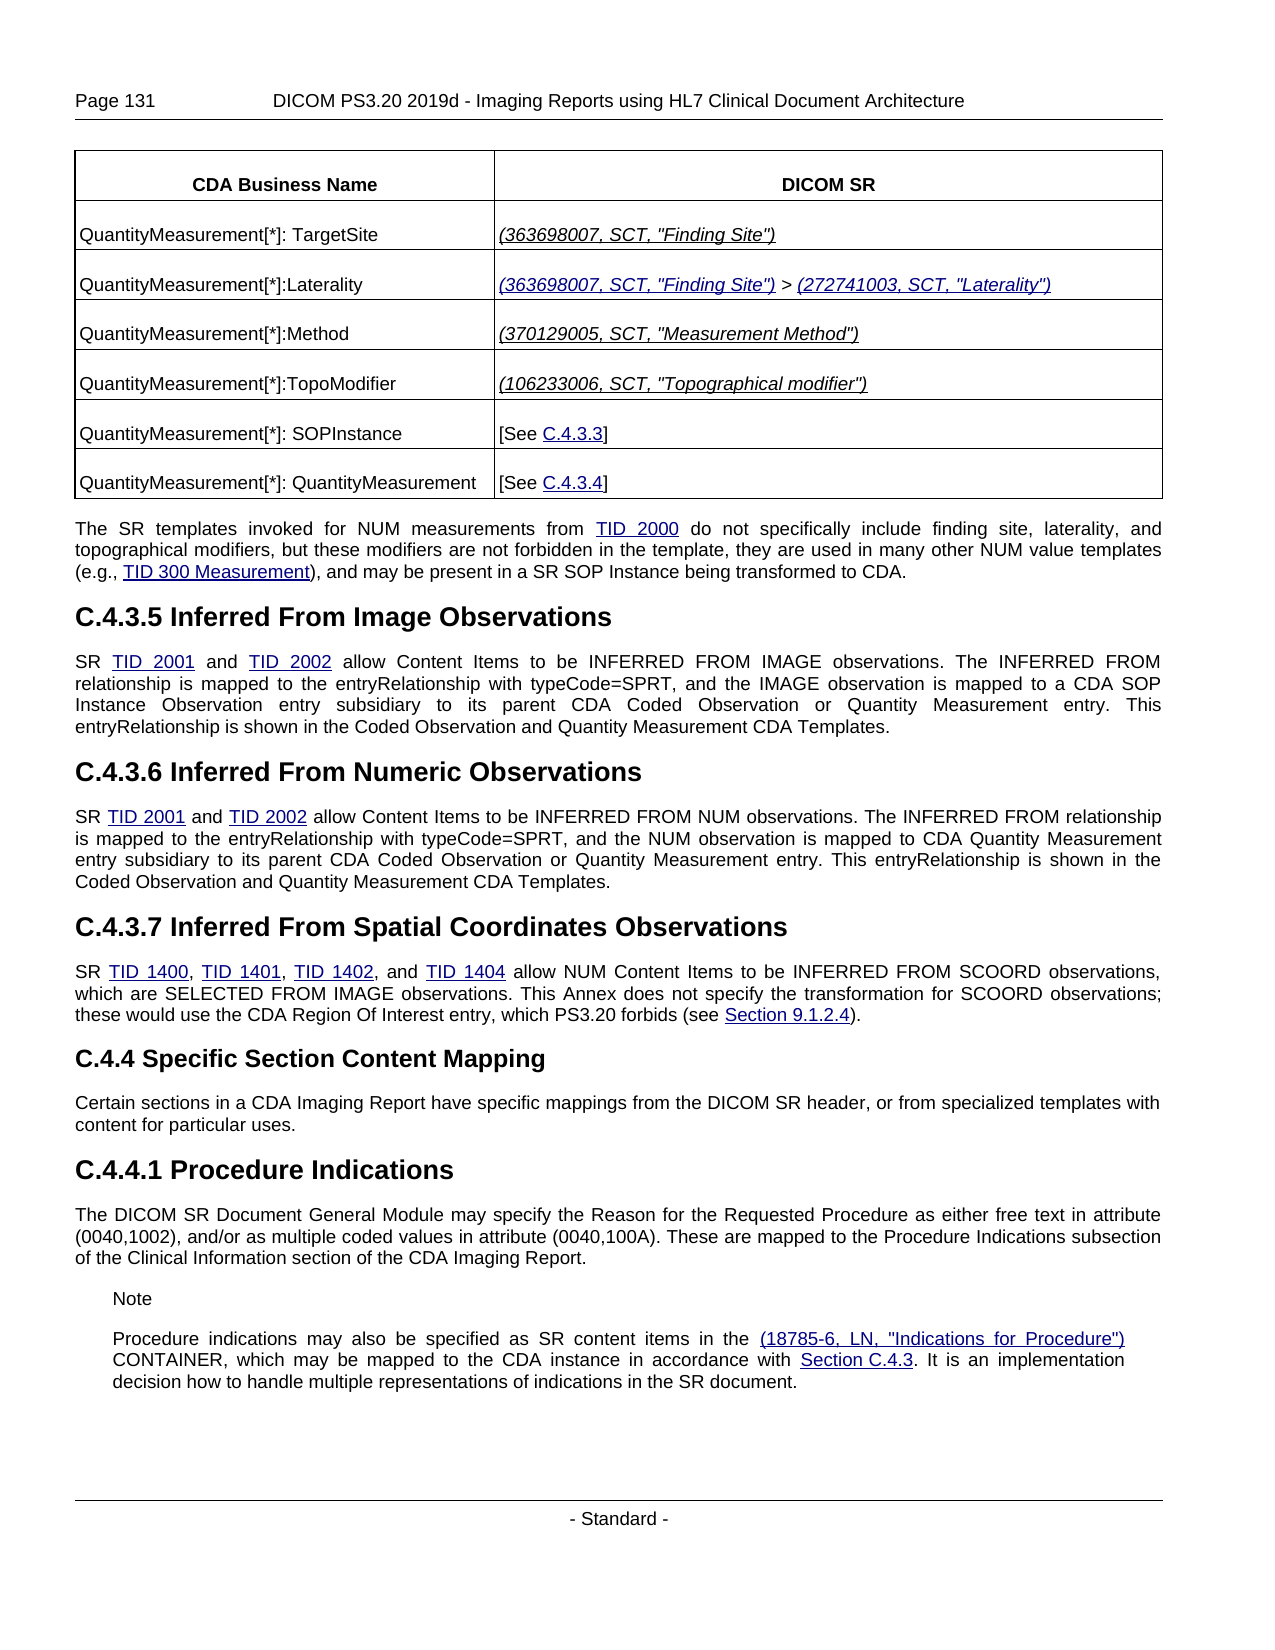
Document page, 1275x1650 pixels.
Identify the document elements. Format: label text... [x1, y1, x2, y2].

table_cell QuantityMeasurement[*]: QuantityMeasurement [76, 449, 494, 498]
table_cell (370129005, SCT, "Measurement Method") [495, 300, 1162, 349]
table_cell (363698007, SCT, "Finding Site") [495, 201, 1162, 249]
text C.4.4 Specific Section Content Mapping [75, 1044, 1162, 1073]
text SR TID 1400, TID 1401, TID 1402, and TID 1404 allow NUM Content Items to be INFERRED FROM SCOORD observations, which are SELECTED FROM IMAGE observations. This Annex does not specify the transformation for SCOORD observations; these would use the CDA Region Of Interest entry, which PS3.20 forbids (see Section 9.1.2.4). [75, 961, 1162, 1026]
table_cell [See C.4.3.3] [495, 400, 1162, 448]
table_header DICOM SR [495, 151, 1162, 200]
text Note [112, 1287, 1125, 1309]
text The SR templates invoked for NUM measurements from TID 2000 do not specifically include finding site, laterality, and topographical modifiers, but these modifiers are not forbidden in the template, they are used in many other NUM value templates (e.g., TID 300 Measurement), and may be present in a SR SOP Instance being transformed to CDA. [75, 518, 1162, 582]
text Certain sections in a CDA Imaging Report have specific mappings from the DICOM SR header, or from specialized templates with content for particular uses. [75, 1092, 1162, 1135]
table_cell QuantityMeasurement[*]: TargetSite [76, 201, 494, 249]
text C.4.3.6 Inferred From Numeric Observations [75, 756, 1162, 787]
table_cell QuantityMeasurement[*]:Method [76, 300, 494, 349]
table_cell QuantityMeasurement[*]: SOPInstance [76, 400, 494, 448]
text Procedure indications may also be specified as SR content items in the (18785-6, LN, "Indications for Procedure") CONTAINER, which may be mapped to the CDA instance in accordance with Section C.4.3. It is an implementation decision how to handle multiple representations of indications in the SR document. [112, 1328, 1125, 1392]
text SR TID 2001 and TID 2002 allow Content Items to be INFERRED FROM IMAGE observations. The INFERRED FROM relationship is mapped to the entryRelationship with typeCode=SPRT, and the IMAGE observation is mapped to a CDA SOP Instance Observation entry subsidiary to its parent CDA Coded Observation or Quantity Measurement entry. This entryRelationship is shown in the Coded Observation and Quantity Measurement CDA Templates. [75, 651, 1162, 737]
table_header CDA Business Name [76, 151, 494, 200]
text The DICOM SR Document General Module may specify the Reason for the Requested Procedure as either free text in attribute (0040,1002), and/or as multiple coded values in attribute (0040,100A). These are mapped to the Procedure Indications subsection of the Clinical Information section of the CDA Imaging Report. [75, 1204, 1162, 1268]
text SR TID 2001 and TID 2002 allow Content Items to be INFERRED FROM NUM observations. The INFERRED FROM relationship is mapped to the entryRelationship with typeCode=SPRT, and the NUM observation is mapped to CDA Quantity Measurement entry subsidiary to its parent CDA Coded Observation or Quantity Measurement entry. This entryRelationship is shown in the Coded Observation and Quantity Measurement CDA Templates. [75, 806, 1162, 892]
table_cell (363698007, SCT, "Finding Site") > (272741003, SCT, "Laterality") [495, 250, 1162, 299]
table_cell (106233006, SCT, "Topographical modifier") [495, 350, 1162, 398]
table_cell QuantityMeasurement[*]:Laterality [76, 250, 494, 299]
text C.4.3.5 Inferred From Image Observations [75, 601, 1162, 632]
text C.4.3.7 Inferred From Spatial Coordinates Observations [75, 911, 1162, 942]
text C.4.4.1 Procedure Indications [75, 1154, 1162, 1185]
table_cell QuantityMeasurement[*]:TopoModifier [76, 350, 494, 398]
table_cell [See C.4.3.4] [495, 449, 1162, 498]
